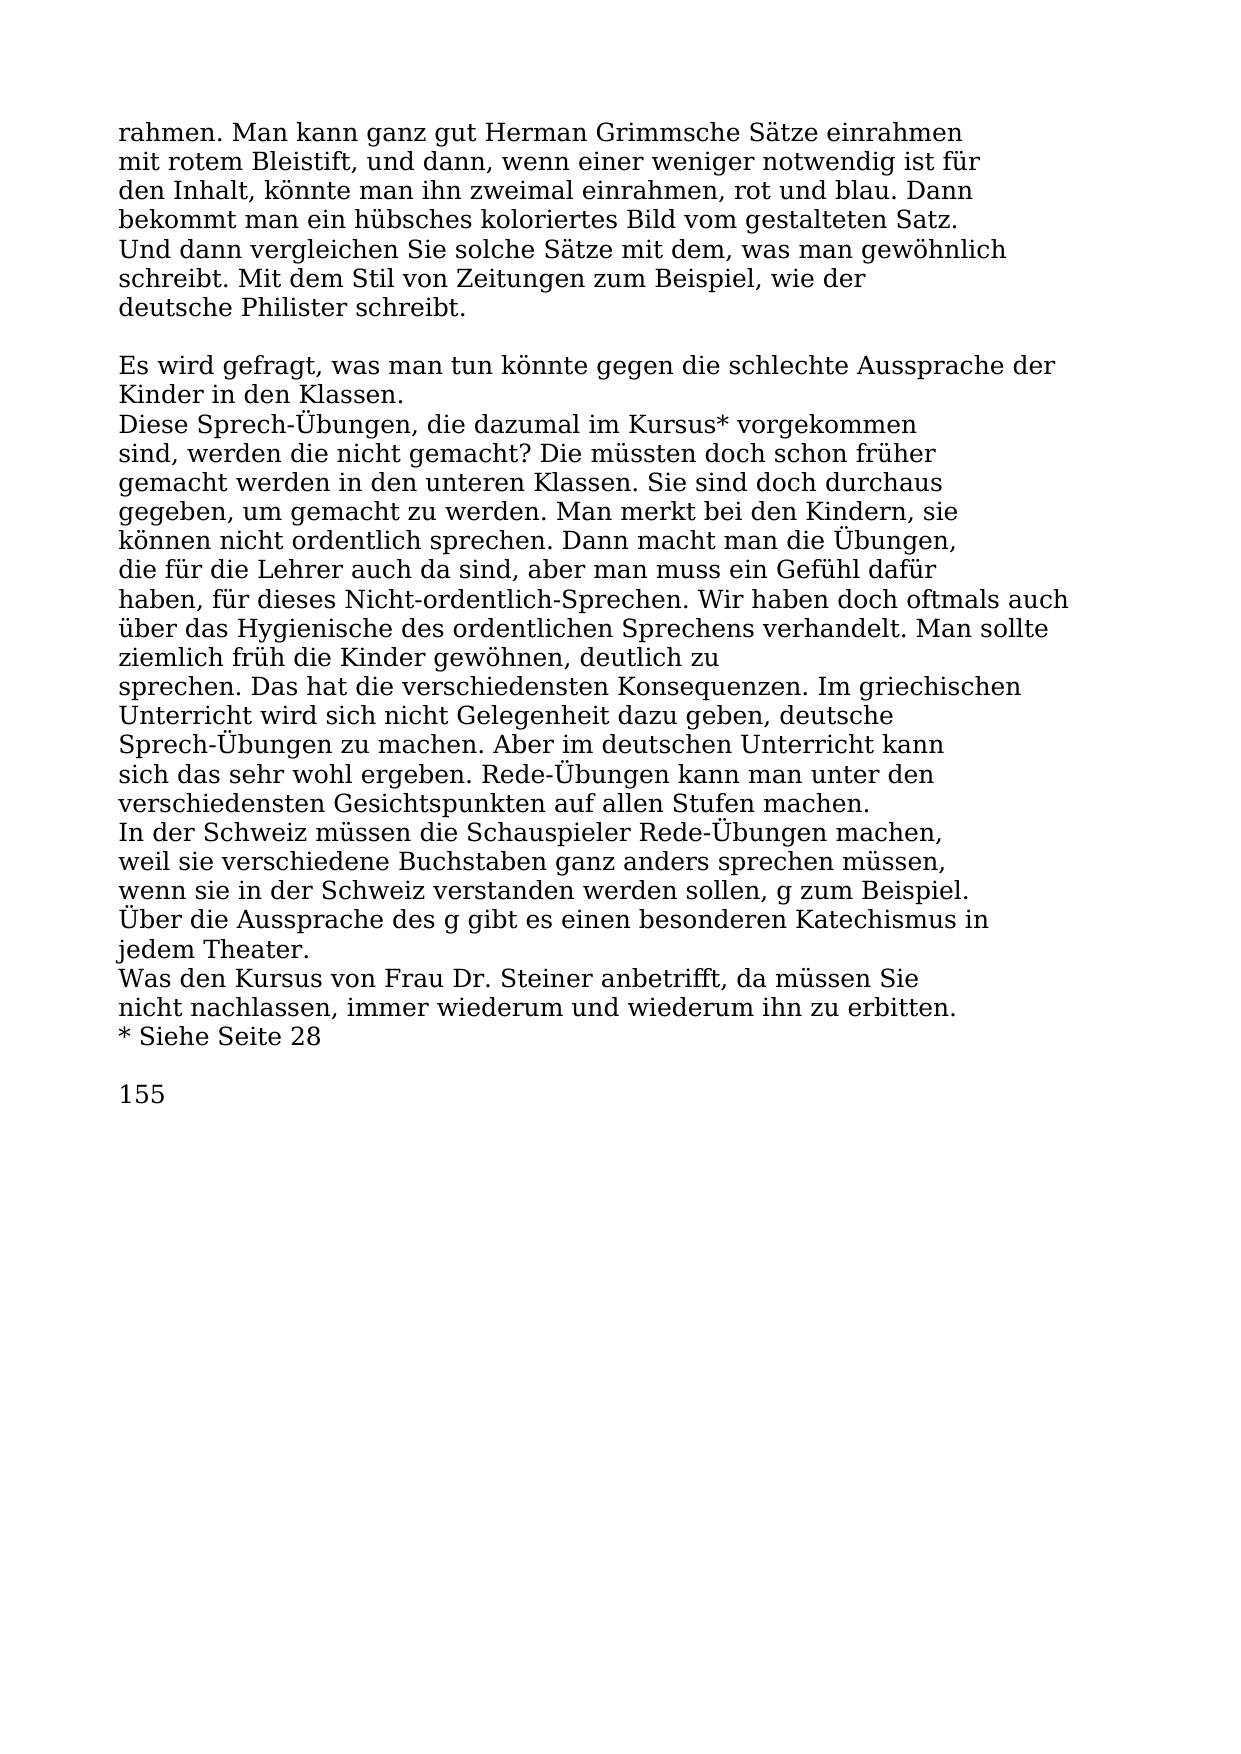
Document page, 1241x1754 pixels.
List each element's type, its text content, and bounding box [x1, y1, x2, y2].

text sprechen. Das hat die verschiedensten Konsequenzen. Im griechischen Unterricht wird sich nicht Gelegenheit dazu geben, deutsche [118, 672, 1122, 731]
text gegeben, um gemacht zu werden. Man merkt bei den Kindern, sie [118, 497, 1122, 526]
text sich das sehr wohl ergeben. Rede-Übungen kann man unter den verschiedensten Gesichtspunkten auf allen Stufen machen. [118, 760, 1122, 818]
text Und dann vergleichen Sie solche Sätze mit dem, was man gewöhnlich schreibt. Mit dem Stil von Zeitungen zum Beispiel, wie der [118, 235, 1122, 293]
text sind, werden die nicht gemacht? Die müssten doch schon früher [118, 439, 1122, 468]
text Über die Aussprache des g gibt es einen besonderen Katechismus in [118, 906, 1122, 935]
text gemacht werden in den unteren Klassen. Sie sind doch durchaus [118, 468, 1122, 497]
text Es wird gefragt, was man tun könnte gegen die schlechte Aussprache der Kinder in den Klassen. [118, 351, 1122, 410]
text nicht nachlassen, immer wiederum und wiederum ihn zu erbitten. [118, 993, 1122, 1022]
text deutsche Philister schreibt. [118, 293, 1122, 322]
text weil sie verschiedene Buchstaben ganz anders sprechen müssen, [118, 847, 1122, 876]
text bekommt man ein hübsches koloriertes Bild vom gestalteten Satz. [118, 206, 1122, 235]
text In der Schweiz müssen die Schauspieler Rede-Übungen machen, [118, 818, 1122, 847]
text den Inhalt, könnte man ihn zweimal einrahmen, rot und blau. Dann [118, 176, 1122, 206]
text jedem Theater. [118, 935, 1122, 964]
text haben, für dieses Nicht-ordentlich-Sprechen. Wir haben doch oftmals auch über das Hygienische des ordentlichen Sprechens verhandelt. Man sollte ziemlich früh die Kinder gewöhnen, deutlich zu [118, 585, 1122, 672]
text Sprech-Übungen zu machen. Aber im deutschen Unterricht kann [118, 731, 1122, 760]
text * Siehe Seite 28 [118, 1022, 1122, 1051]
text wenn sie in der Schweiz verstanden werden sollen, g zum Beispiel. [118, 876, 1122, 906]
text 155 [118, 1081, 1122, 1110]
text Was den Kursus von Frau Dr. Steiner anbetrifft, da müssen Sie [118, 964, 1122, 993]
text die für die Lehrer auch da sind, aber man muss ein Gefühl dafür [118, 556, 1122, 585]
text können nicht ordentlich sprechen. Dann macht man die Übungen, [118, 526, 1122, 556]
text mit rotem Bleistift, und dann, wenn einer weniger notwendig ist für [118, 147, 1122, 176]
text Diese Sprech-Übungen, die dazumal im Kursus* vorgekommen [118, 410, 1122, 439]
text rahmen. Man kann ganz gut Herman Grimmsche Sätze einrahmen [118, 118, 1122, 147]
